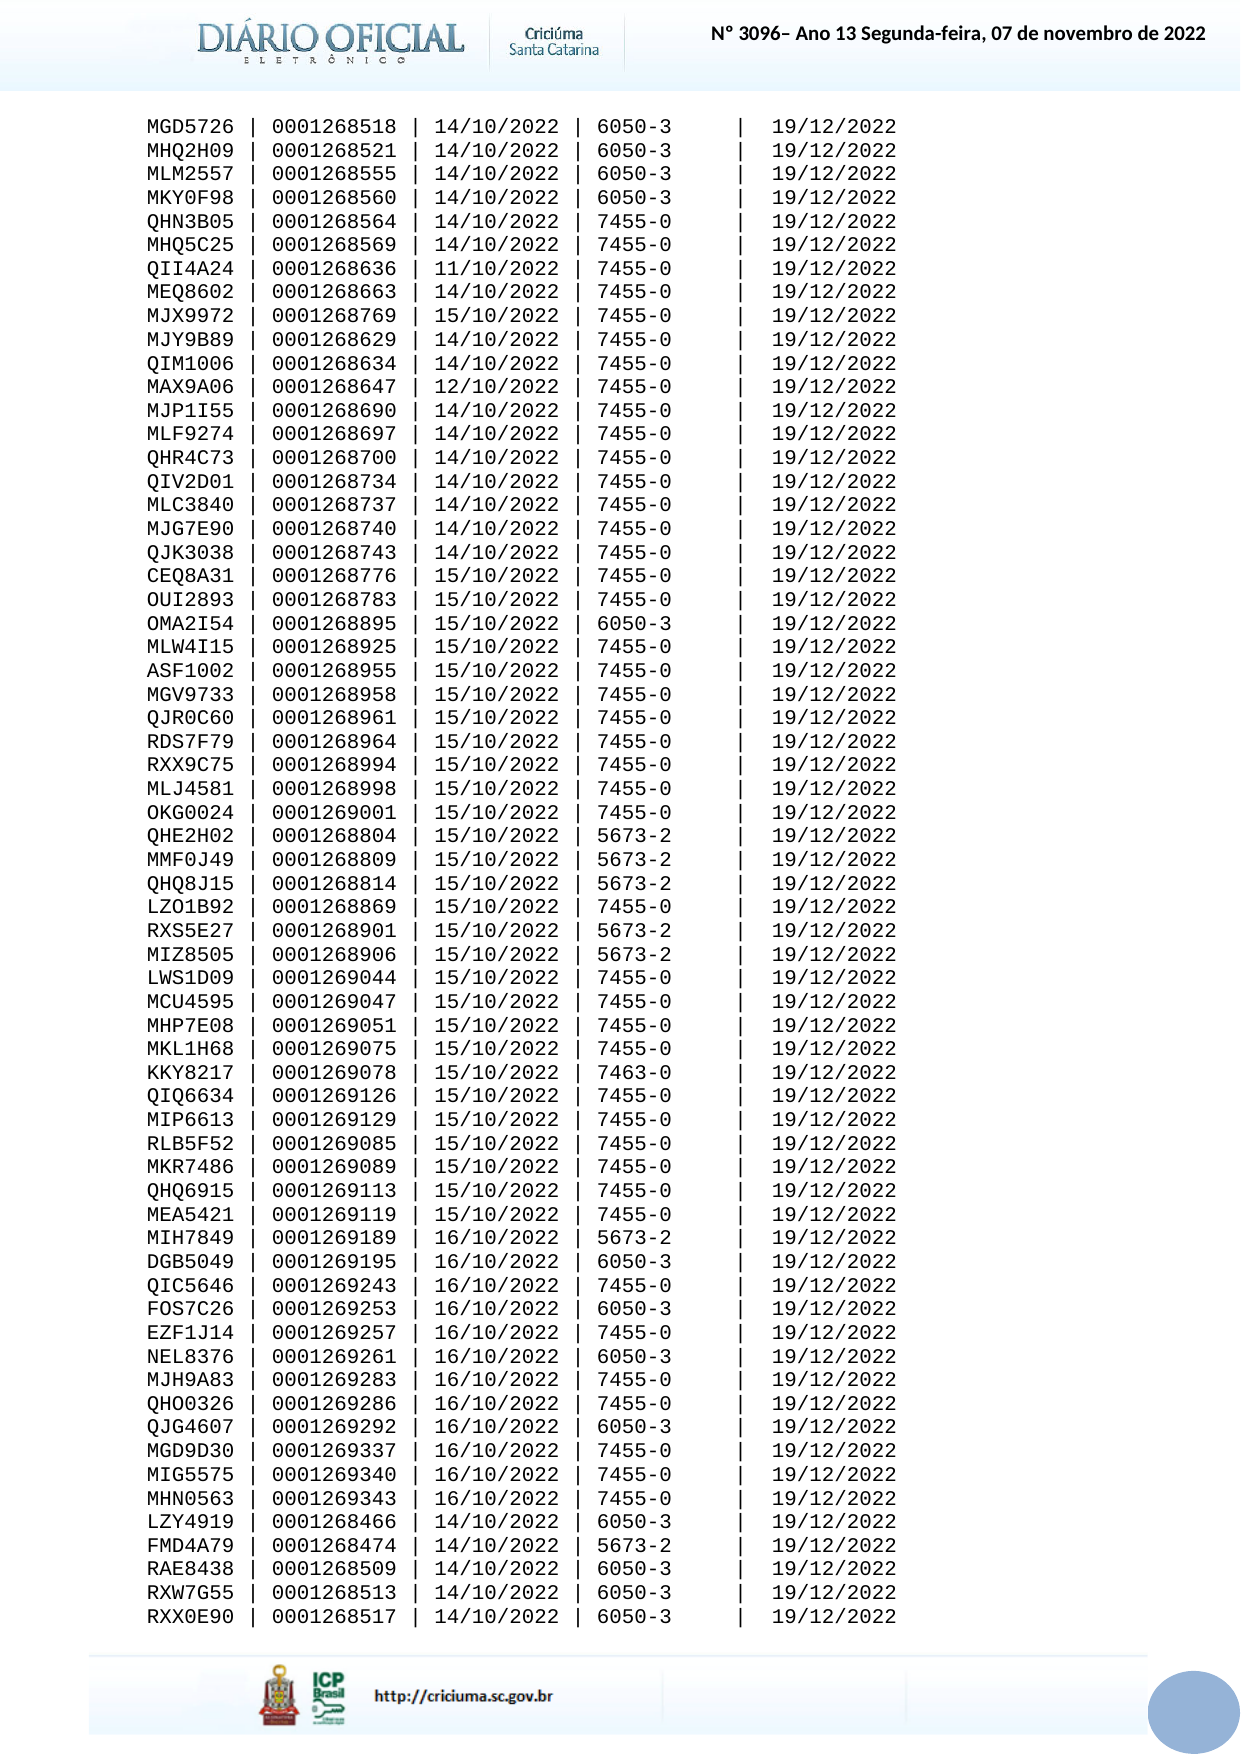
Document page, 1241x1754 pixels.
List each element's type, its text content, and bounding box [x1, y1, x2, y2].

text RXS5E27 | 0001268901 | 15/10/2022 | 5673-2 | 19/12/2022 [59, 920, 1167, 944]
text OKG0024 | 0001269001 | 15/10/2022 | 7455-0 | 19/12/2022 [59, 802, 1167, 825]
text MKL1H68 | 0001269075 | 15/10/2022 | 7455-0 | 19/12/2022 [59, 1038, 1167, 1062]
text QJG4607 | 0001269292 | 16/10/2022 | 6050-3 | 19/12/2022 [59, 1417, 1167, 1440]
text EZF1J14 | 0001269257 | 16/10/2022 | 7455-0 | 19/12/2022 [59, 1322, 1167, 1346]
text QHN3B05 | 0001268564 | 14/10/2022 | 7455-0 | 19/12/2022 [59, 211, 1167, 234]
text MJY9B89 | 0001268629 | 14/10/2022 | 7455-0 | 19/12/2022 [59, 329, 1167, 352]
text QII4A24 | 0001268636 | 11/10/2022 | 7455-0 | 19/12/2022 [59, 258, 1167, 282]
text MLC3840 | 0001268737 | 14/10/2022 | 7455-0 | 19/12/2022 [59, 494, 1167, 518]
text MIZ8505 | 0001268906 | 15/10/2022 | 5673-2 | 19/12/2022 [59, 944, 1167, 967]
text RDS7F79 | 0001268964 | 15/10/2022 | 7455-0 | 19/12/2022 [59, 731, 1167, 754]
text LZO1B92 | 0001268869 | 15/10/2022 | 7455-0 | 19/12/2022 [59, 896, 1167, 920]
text FMD4A79 | 0001268474 | 14/10/2022 | 5673-2 | 19/12/2022 [59, 1535, 1167, 1558]
text MHQ5C25 | 0001268569 | 14/10/2022 | 7455-0 | 19/12/2022 [59, 234, 1167, 258]
text FOS7C26 | 0001269253 | 16/10/2022 | 6050-3 | 19/12/2022 [59, 1298, 1167, 1322]
text QHE2H02 | 0001268804 | 15/10/2022 | 5673-2 | 19/12/2022 [59, 825, 1167, 849]
text OMA2I54 | 0001268895 | 15/10/2022 | 6050-3 | 19/12/2022 [59, 613, 1167, 636]
text QIQ6634 | 0001269126 | 15/10/2022 | 7455-0 | 19/12/2022 [59, 1086, 1167, 1109]
text KKY8217 | 0001269078 | 15/10/2022 | 7463-0 | 19/12/2022 [59, 1062, 1167, 1086]
text MIH7849 | 0001269189 | 16/10/2022 | 5673-2 | 19/12/2022 [59, 1227, 1167, 1251]
text MLM2557 | 0001268555 | 14/10/2022 | 6050-3 | 19/12/2022 [59, 163, 1167, 187]
text QJR0C60 | 0001268961 | 15/10/2022 | 7455-0 | 19/12/2022 [59, 707, 1167, 731]
text MGD5726 | 0001268518 | 14/10/2022 | 6050-3 | 19/12/2022 [59, 116, 1167, 140]
text RXX9C75 | 0001268994 | 15/10/2022 | 7455-0 | 19/12/2022 [59, 754, 1167, 778]
text RXW7G55 | 0001268513 | 14/10/2022 | 6050-3 | 19/12/2022 [59, 1582, 1167, 1606]
text MJG7E90 | 0001268740 | 14/10/2022 | 7455-0 | 19/12/2022 [59, 518, 1167, 542]
text MMF0J49 | 0001268809 | 15/10/2022 | 5673-2 | 19/12/2022 [59, 849, 1167, 873]
text MHP7E08 | 0001269051 | 15/10/2022 | 7455-0 | 19/12/2022 [59, 1014, 1167, 1038]
text MAX9A06 | 0001268647 | 12/10/2022 | 7455-0 | 19/12/2022 [59, 376, 1167, 400]
text DGB5049 | 0001269195 | 16/10/2022 | 6050-3 | 19/12/2022 [59, 1251, 1167, 1275]
text LWS1D09 | 0001269044 | 15/10/2022 | 7455-0 | 19/12/2022 [59, 967, 1167, 991]
text MIG5575 | 0001269340 | 16/10/2022 | 7455-0 | 19/12/2022 [59, 1464, 1167, 1487]
text ASF1002 | 0001268955 | 15/10/2022 | 7455-0 | 19/12/2022 [59, 660, 1167, 683]
text MCU4595 | 0001269047 | 15/10/2022 | 7455-0 | 19/12/2022 [59, 991, 1167, 1014]
text MJP1I55 | 0001268690 | 14/10/2022 | 7455-0 | 19/12/2022 [59, 400, 1167, 423]
text MJH9A83 | 0001269283 | 16/10/2022 | 7455-0 | 19/12/2022 [59, 1369, 1167, 1393]
text CEQ8A31 | 0001268776 | 15/10/2022 | 7455-0 | 19/12/2022 [59, 565, 1167, 589]
text MJX9972 | 0001268769 | 15/10/2022 | 7455-0 | 19/12/2022 [59, 305, 1167, 329]
text QIV2D01 | 0001268734 | 14/10/2022 | 7455-0 | 19/12/2022 [59, 471, 1167, 494]
text MGV9733 | 0001268958 | 15/10/2022 | 7455-0 | 19/12/2022 [59, 683, 1167, 707]
text QIC5646 | 0001269243 | 16/10/2022 | 7455-0 | 19/12/2022 [59, 1275, 1167, 1298]
text MGD9D30 | 0001269337 | 16/10/2022 | 7455-0 | 19/12/2022 [59, 1440, 1167, 1464]
text LZY4919 | 0001268466 | 14/10/2022 | 6050-3 | 19/12/2022 [59, 1511, 1167, 1535]
text MLF9274 | 0001268697 | 14/10/2022 | 7455-0 | 19/12/2022 [59, 423, 1167, 447]
text RXX0E90 | 0001268517 | 14/10/2022 | 6050-3 | 19/12/2022 [59, 1606, 1167, 1629]
text MEQ8602 | 0001268663 | 14/10/2022 | 7455-0 | 19/12/2022 [59, 282, 1167, 305]
text QJK3038 | 0001268743 | 14/10/2022 | 7455-0 | 19/12/2022 [59, 542, 1167, 565]
text MHQ2H09 | 0001268521 | 14/10/2022 | 6050-3 | 19/12/2022 [59, 140, 1167, 163]
text MLW4I15 | 0001268925 | 15/10/2022 | 7455-0 | 19/12/2022 [59, 636, 1167, 660]
text RLB5F52 | 0001269085 | 15/10/2022 | 7455-0 | 19/12/2022 [59, 1133, 1167, 1156]
text RAE8438 | 0001268509 | 14/10/2022 | 6050-3 | 19/12/2022 [59, 1558, 1167, 1582]
text QHR4C73 | 0001268700 | 14/10/2022 | 7455-0 | 19/12/2022 [59, 447, 1167, 471]
text QHQ8J15 | 0001268814 | 15/10/2022 | 5673-2 | 19/12/2022 [59, 873, 1167, 896]
text MLJ4581 | 0001268998 | 15/10/2022 | 7455-0 | 19/12/2022 [59, 778, 1167, 802]
text MEA5421 | 0001269119 | 15/10/2022 | 7455-0 | 19/12/2022 [59, 1204, 1167, 1227]
text OUI2893 | 0001268783 | 15/10/2022 | 7455-0 | 19/12/2022 [59, 589, 1167, 613]
text MKR7486 | 0001269089 | 15/10/2022 | 7455-0 | 19/12/2022 [59, 1156, 1167, 1180]
text QIM1006 | 0001268634 | 14/10/2022 | 7455-0 | 19/12/2022 [59, 352, 1167, 376]
text QHQ6915 | 0001269113 | 15/10/2022 | 7455-0 | 19/12/2022 [59, 1180, 1167, 1204]
text QHO0326 | 0001269286 | 16/10/2022 | 7455-0 | 19/12/2022 [59, 1393, 1167, 1417]
text MKY0F98 | 0001268560 | 14/10/2022 | 6050-3 | 19/12/2022 [59, 187, 1167, 211]
text NEL8376 | 0001269261 | 16/10/2022 | 6050-3 | 19/12/2022 [59, 1346, 1167, 1369]
text MHN0563 | 0001269343 | 16/10/2022 | 7455-0 | 19/12/2022 [59, 1487, 1167, 1511]
text MIP6613 | 0001269129 | 15/10/2022 | 7455-0 | 19/12/2022 [59, 1109, 1167, 1133]
